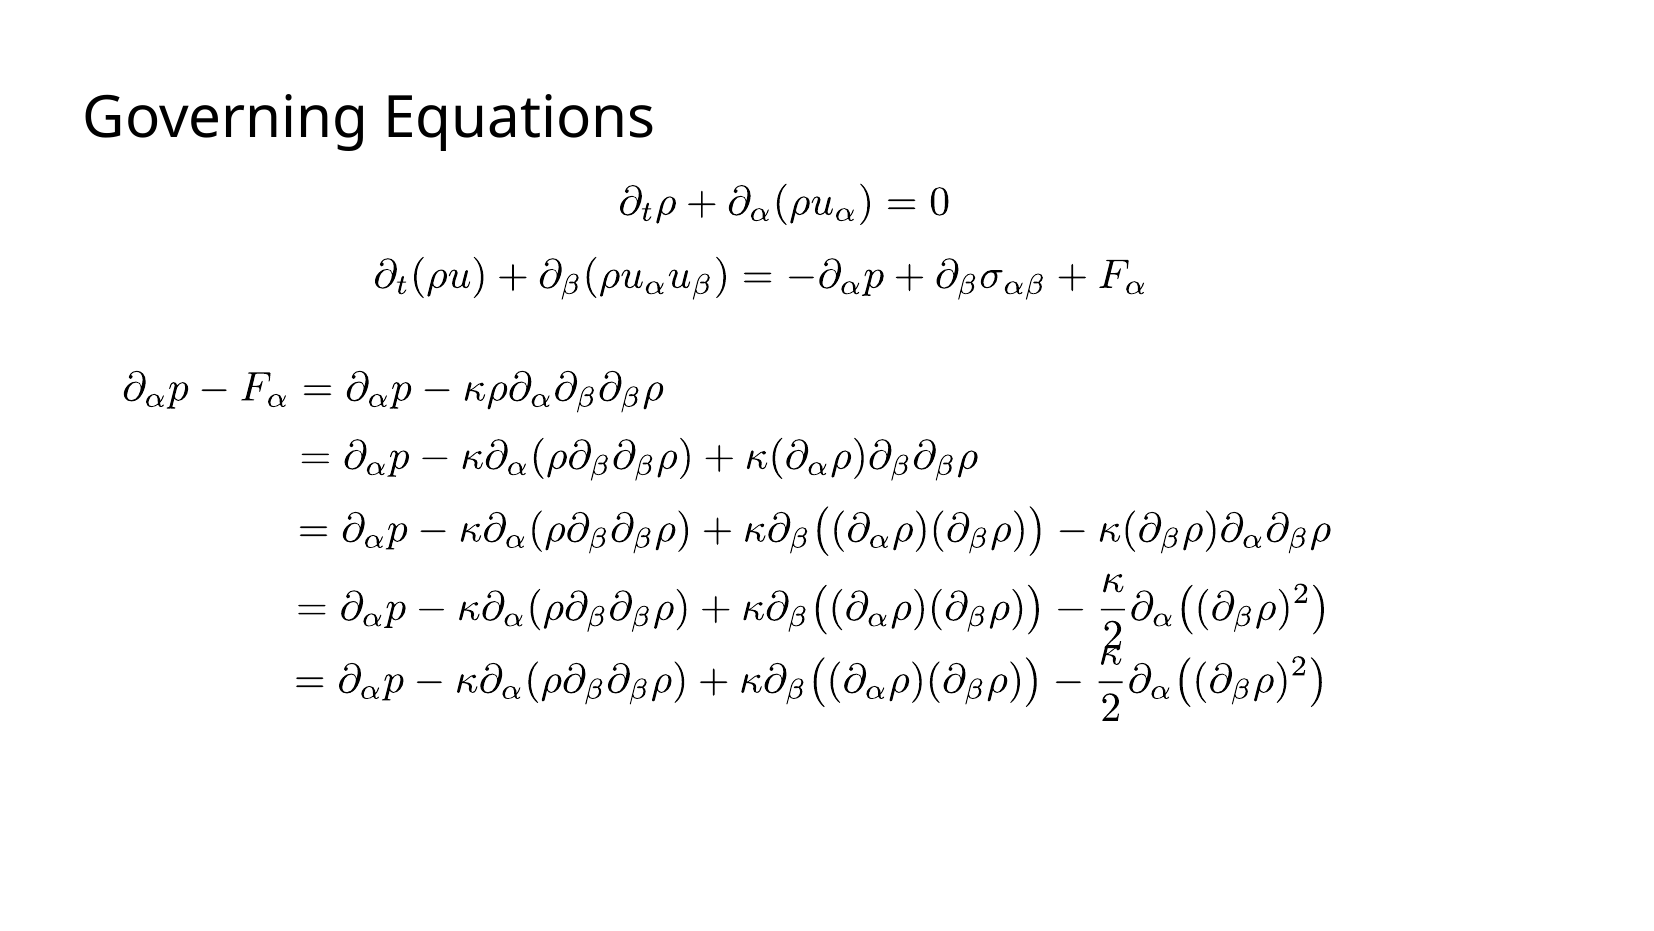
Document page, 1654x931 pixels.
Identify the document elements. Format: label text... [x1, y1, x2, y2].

text_box [620, 183, 949, 226]
text_box [299, 506, 1331, 556]
text_box [301, 437, 978, 481]
text_box [123, 370, 664, 413]
title Governing Equations [82, 37, 1571, 193]
text_box [375, 256, 1145, 300]
text_box [295, 573, 1324, 721]
